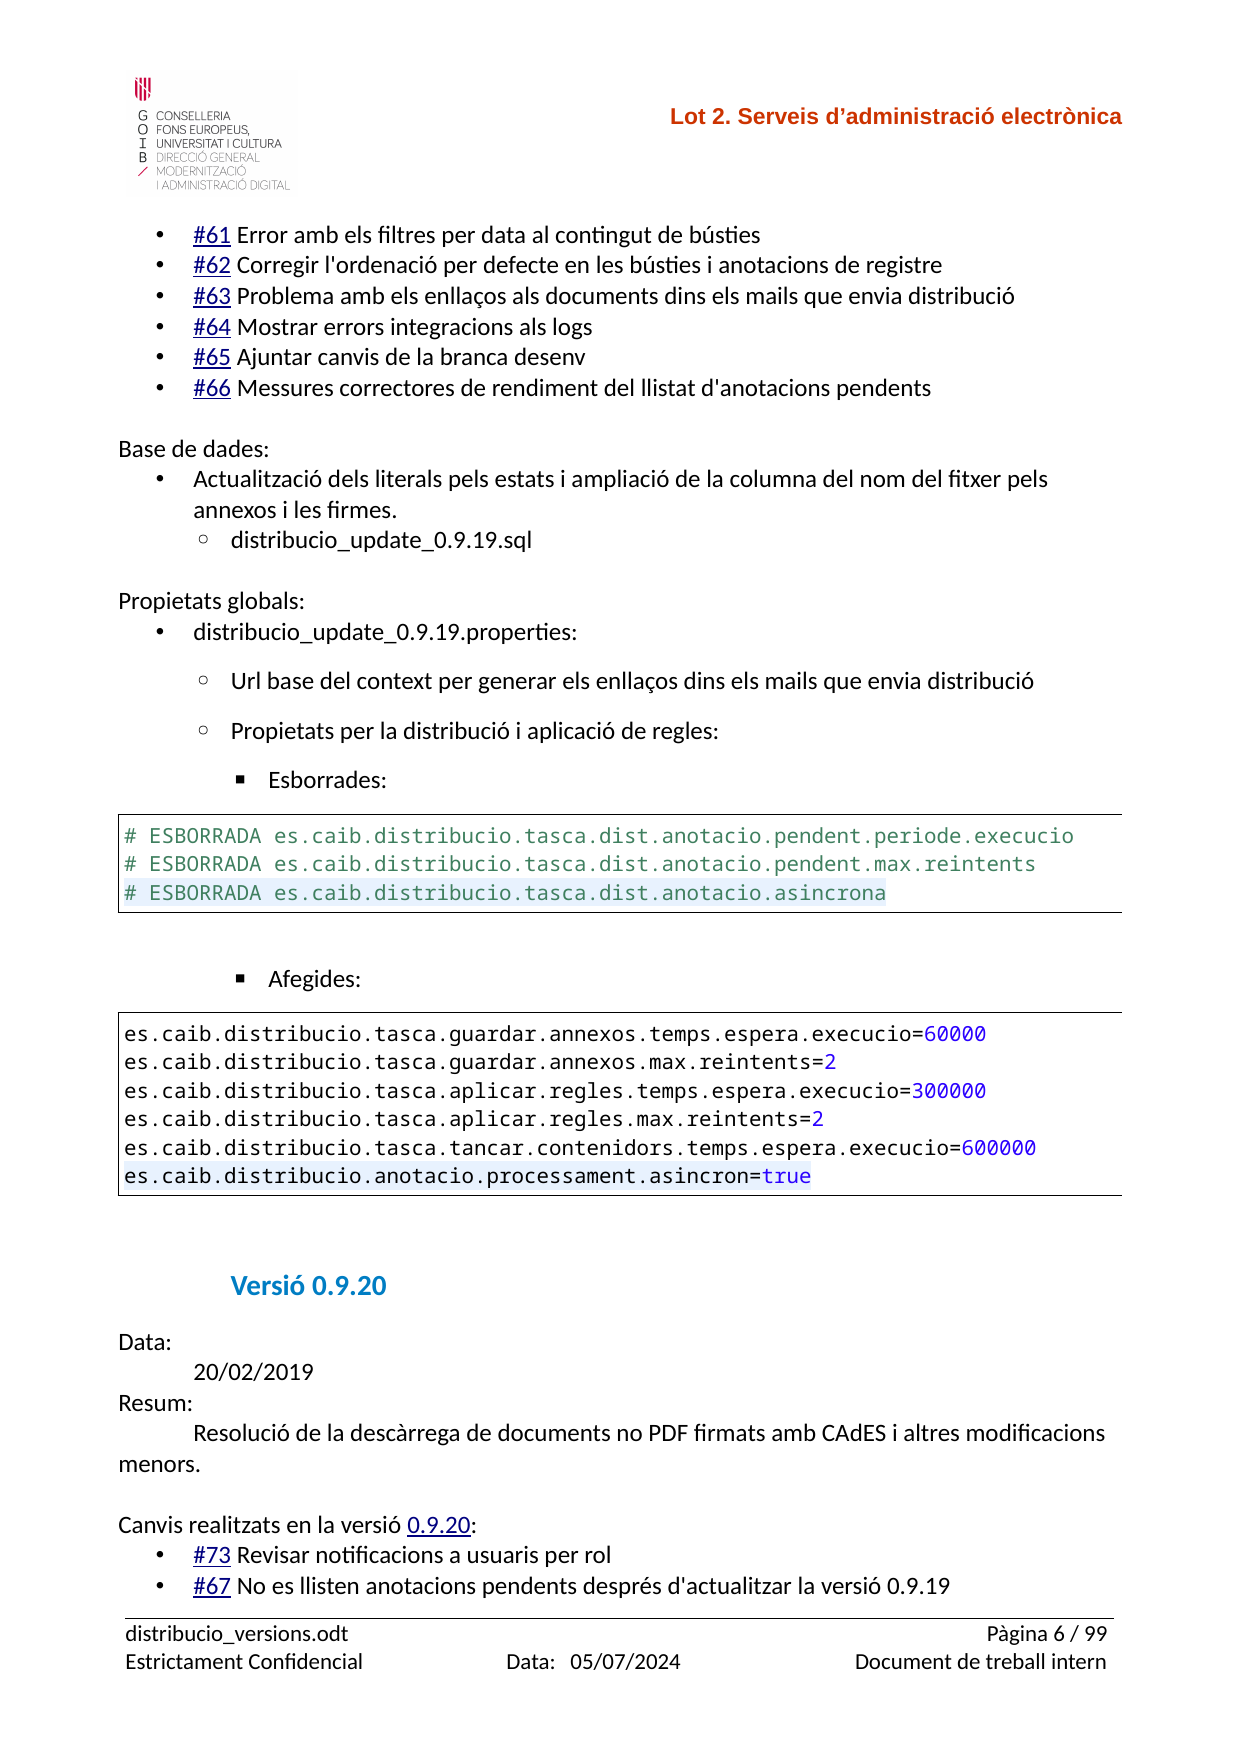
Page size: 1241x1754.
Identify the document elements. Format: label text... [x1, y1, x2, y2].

list Url base del context per generar els enllaços dins els mails que envia distribució [193, 666, 1122, 696]
list distribucio_update_0.9.19.properties: [156, 616, 1122, 646]
list #67 No es llisten anotacions pendents després d'actualitzar la versió 0.9.19 [156, 1570, 1122, 1601]
picture [126, 70, 299, 197]
text Resolució de la descàrrega de documents no PDF firmats amb CAdES i altres modificacions menors. [118, 1417, 1122, 1478]
list #62 Corregir l'ordenació per defecte en les bústies i anotacions de registre [156, 250, 1122, 280]
list #61 Error amb els filtres per data al contingut de bústies [156, 219, 1122, 250]
text Canvis realitzats en la versió 0.9.20: [118, 1509, 1122, 1539]
list Afegides: [231, 963, 1122, 993]
text 20/02/2019 [118, 1356, 1122, 1387]
list Actualització dels literals pels estats i ampliació de la columna del nom del fitxer pels annexos i les firmes. [156, 463, 1122, 524]
table_header # ESBORRADA es.caib.distribucio.tasca.dist.anotacio.pendent.periode.execucio # ESBORRADA es.caib.distribucio.tasca.dist.anotacio.pendent.max.reintents # ESBORRADA es.caib.distribucio.tasca.dist.anotacio.asincrona [119, 815, 1122, 912]
text Base de dades: [118, 433, 1122, 463]
list Propietats per la distribució i aplicació de regles: [193, 715, 1122, 746]
list #66 Messures correctores de rendiment del llistat d'anotacions pendents [156, 372, 1122, 402]
list #64 Mostrar errors integracions als logs [156, 311, 1122, 341]
list #63 Problema amb els enllaços als documents dins els mails que envia distribució [156, 280, 1122, 311]
text Resum: [118, 1387, 1122, 1417]
text Propietats globals: [118, 585, 1122, 616]
list #65 Ajuntar canvis de la branca desenv [156, 341, 1122, 372]
list #73 Revisar notificacions a usuaris per rol [156, 1539, 1122, 1570]
list Esborrades: [231, 765, 1122, 795]
table_header es.caib.distribucio.tasca.guardar.annexos.temps.espera.execucio=60000 es.caib.distribucio.tasca.guardar.annexos.max.reintents=2 es.caib.distribucio.tasca.aplicar.regles.temps.espera.execucio=300000 es.caib.distribucio.tasca.aplicar.regles.max.reintents=2 es.caib.distribucio.tasca.tancar.contenidors.temps.espera.execucio=600000 es.caib.distribucio.anotacio.processament.asincron=true [119, 1013, 1122, 1195]
text Data: [118, 1326, 1122, 1356]
subtitle Versió 0.9.20 [153, 1267, 1122, 1302]
list distribucio_update_0.9.19.sql [193, 524, 1122, 555]
